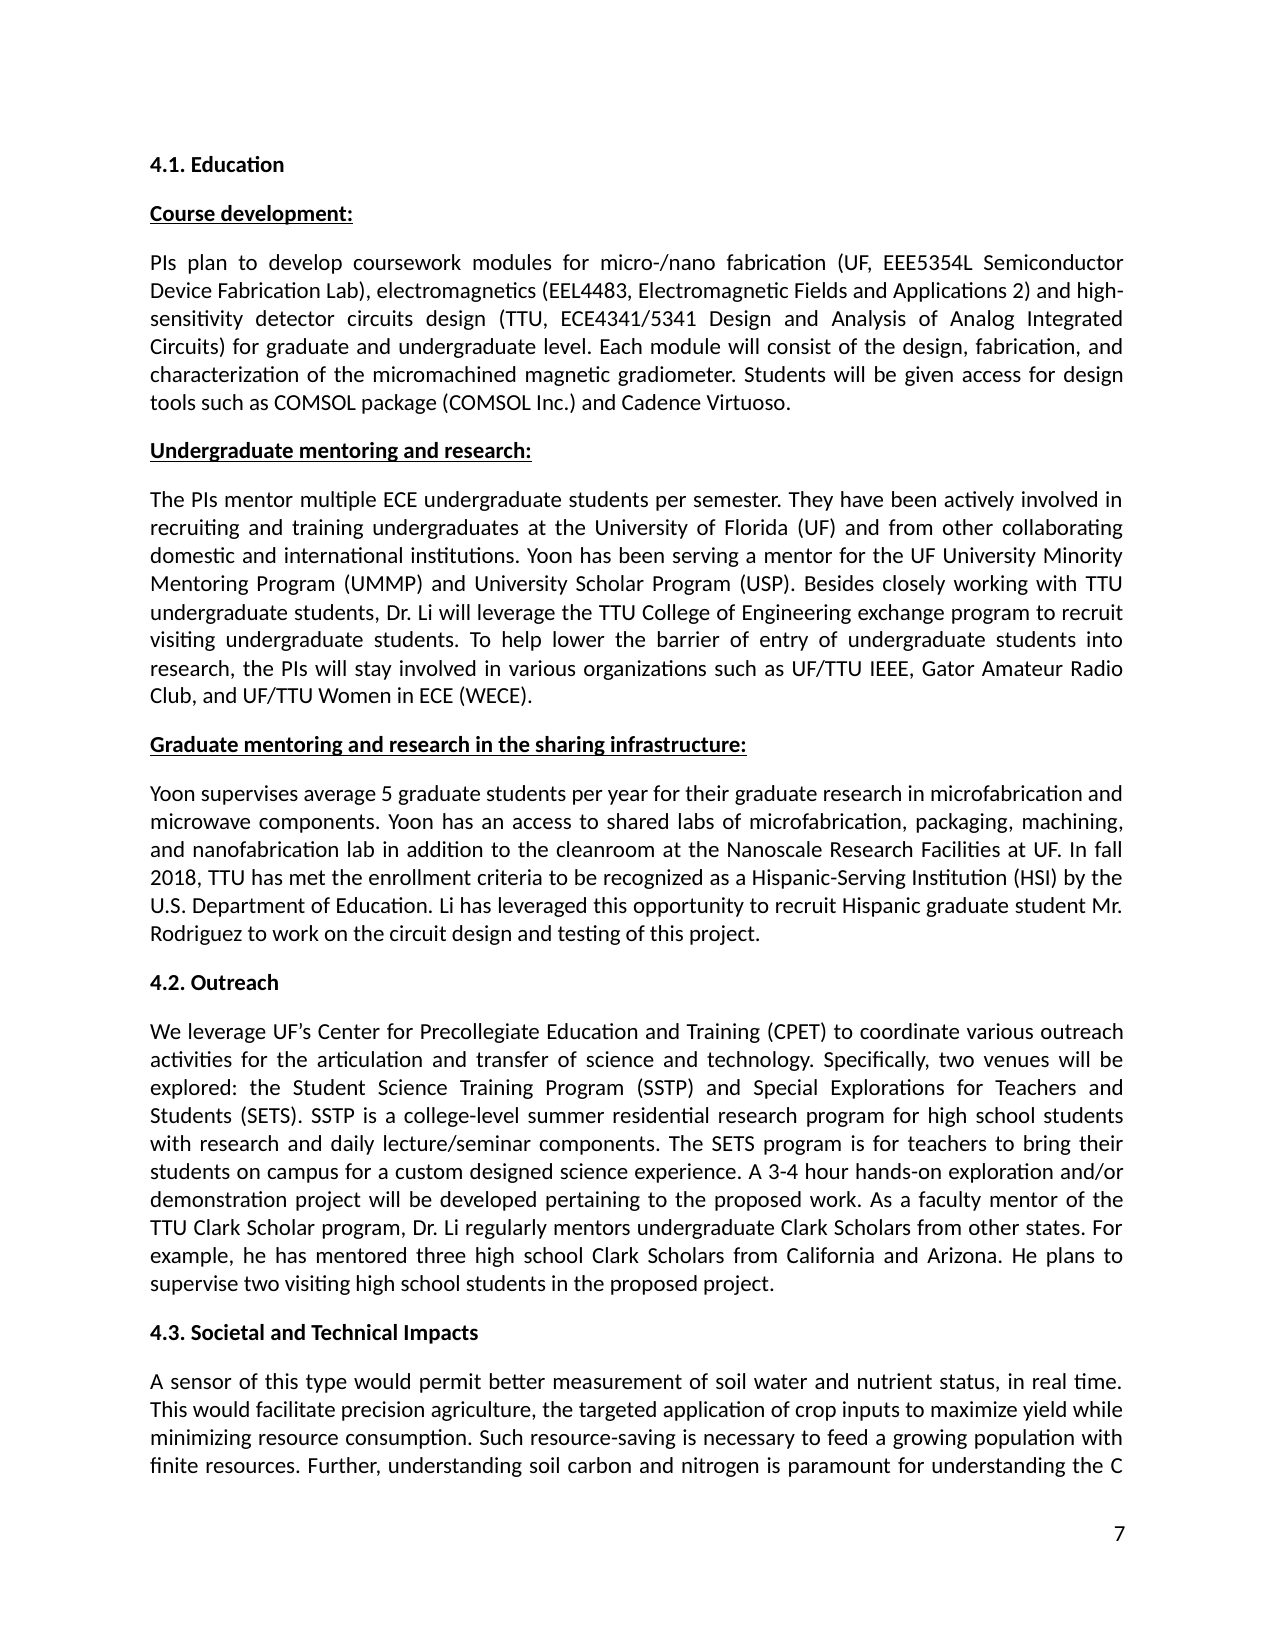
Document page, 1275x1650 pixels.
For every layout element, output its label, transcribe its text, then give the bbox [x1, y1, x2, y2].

text PIs plan to develop coursework modules for micro-/nano fabrication (UF, EEE5354L Semiconductor Device Fabrication Lab), electromagnetics (EEL4483, Electromagnetic Fields and Applications 2) and high-sensitivity detector circuits design (TTU, ECE4341/5341 Design and Analysis of Analog Integrated Circuits) for graduate and undergraduate level. Each module will consist of the design, fabrication, and characterization of the micromachined magnetic gradiometer. Students will be given access for design tools such as COMSOL package (COMSOL Inc.) and Cadence Virtuoso. [150, 248, 1125, 416]
text Yoon supervises average 5 graduate students per year for their graduate research in microfabrication and microwave components. Yoon has an access to shared labs of microfabrication, packaging, machining, and nanofabrication lab in addition to the cleanroom at the Nanoscale Research Facilities at UF. In fall 2018, TTU has met the enrollment criteria to be recognized as a Hispanic-Serving Institution (HSI) by the U.S. Department of Education. Li has leveraged this opportunity to recruit Hispanic graduate student Mr. Rodriguez to work on the circuit design and testing of this project. [150, 779, 1125, 947]
text The PIs mentor multiple ECE undergraduate students per semester. They have been actively involved in recruiting and training undergraduates at the University of Florida (UF) and from other collaborating domestic and international institutions. Yoon has been serving a mentor for the UF University Minority Mentoring Program (UMMP) and University Scholar Program (USP). Besides closely working with TTU undergraduate students, Dr. Li will leverage the TTU College of Engineering exchange program to recruit visiting undergraduate students. To help lower the barrier of entry of undergraduate students into research, the PIs will stay involved in various organizations such as UF/TTU IEEE, Gator Amateur Radio Club, and UF/TTU Women in ECE (WECE). [150, 486, 1125, 710]
text Course development: [150, 199, 1125, 227]
text Graduate mentoring and research in the sharing infrastructure: [150, 731, 1125, 758]
text A sensor of this type would permit better measurement of soil water and nutrient status, in real time. This would facilitate precision agriculture, the targeted application of crop inputs to maximize yield while minimizing resource consumption. Such resource-saving is necessary to feed a growing population with finite resources. Further, understanding soil carbon and nitrogen is paramount for understanding the C [150, 1367, 1125, 1479]
text 4.3. Societal and Technical Impacts [150, 1318, 1125, 1346]
text Undergraduate mentoring and research: [150, 437, 1125, 465]
text 4.1. Education [150, 150, 1125, 178]
text 4.2. Outreach [150, 968, 1125, 996]
text We leverage UF’s Center for Precollegiate Education and Training (CPET) to coordinate various outreach activities for the articulation and transfer of science and technology. Specifically, two venues will be explored: the Student Science Training Program (SSTP) and Special Explorations for Teachers and Students (SETS). SSTP is a college-level summer residential research program for high school students with research and daily lecture/seminar components. The SETS program is for teachers to bring their students on campus for a custom designed science experience. A 3-4 hour hands-on exploration and/or demonstration project will be developed pertaining to the proposed work. As a faculty mentor of the TTU Clark Scholar program, Dr. Li regularly mentors undergraduate Clark Scholars from other states. For example, he has mentored three high school Clark Scholars from California and Arizona. He plans to supervise two visiting high school students in the proposed project. [150, 1017, 1125, 1297]
